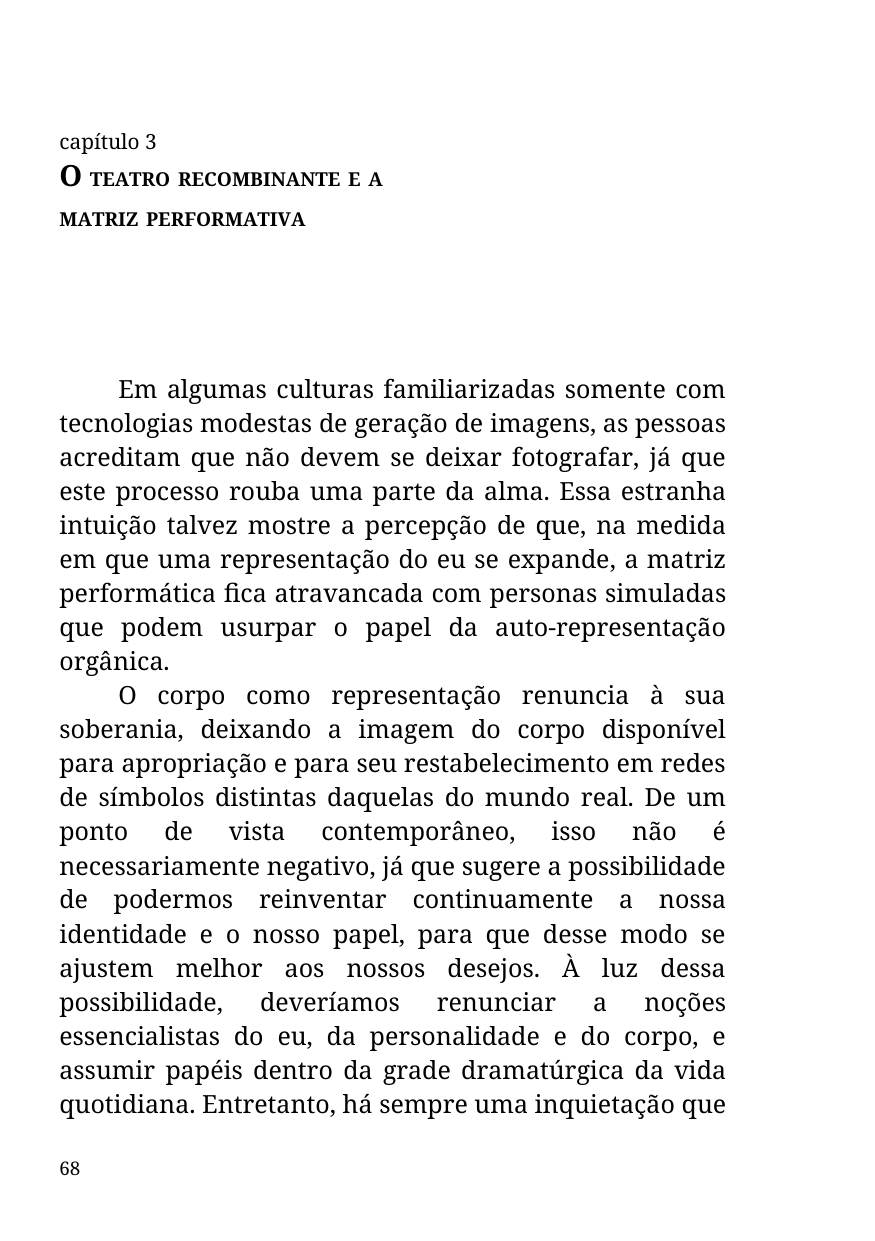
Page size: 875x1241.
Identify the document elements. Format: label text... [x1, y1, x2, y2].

text capítulo 3 [59, 127, 726, 156]
text O corpo como representação renuncia à sua soberania, deixando a imagem do corpo disponível para apropriação e para seu restabelecimento em redes de símbolos distintas daquelas do mundo real. De um ponto de vista contemporâneo, isso não é necessariamente negativo, já que sugere a possibilidade de podermos reinventar continuamente a nossa identidade e o nosso papel, para que desse modo se ajustem melhor aos nossos desejos. À luz dessa possibilidade, deveríamos renunciar a noções essencialistas do eu, da personalidade e do corpo, e assumir papéis dentro da grade dramatúrgica da vida quotidiana. Entretanto, há sempre uma inquietação que [59, 678, 726, 1121]
text matriz performativa [59, 195, 726, 235]
text O teatro recombinante e a [59, 156, 726, 195]
text Em algumas culturas familiarizadas somente com tecnologias modestas de geração de imagens, as pessoas acreditam que não devem se deixar fotografar, já que este processo rouba uma parte da alma. Essa estranha intuição talvez mostre a percepção de que, na medida em que uma representação do eu se expande, a matriz performática fica atravancada com personas simuladas que podem usurpar o papel da auto-representação orgânica. [59, 371, 726, 678]
